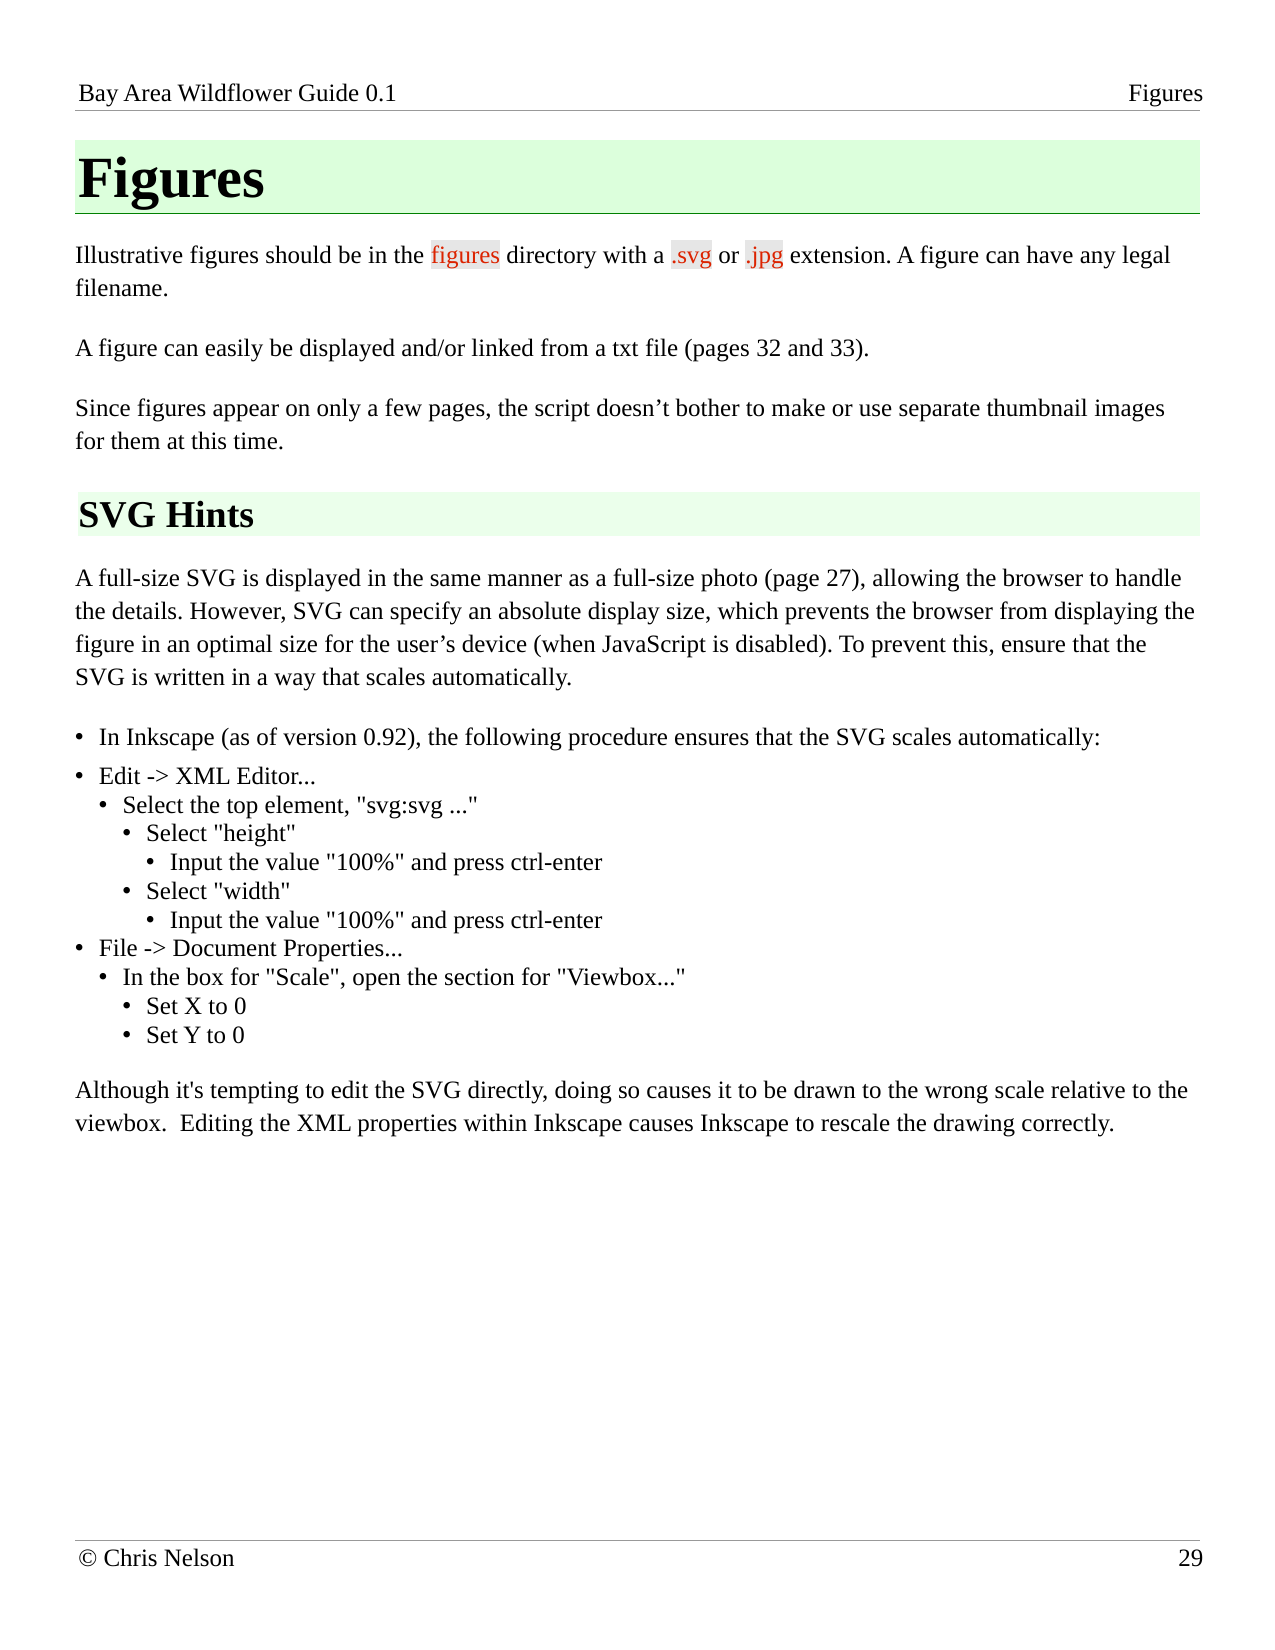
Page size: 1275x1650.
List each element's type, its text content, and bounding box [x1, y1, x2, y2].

list Input the value "100%" and press ctrl-enter [146, 847, 1200, 876]
text Illustrative figures should be in the figures directory with a .svg or .jpg extension. A figure can have any legal filename. [75, 240, 1200, 302]
list Input the value "100%" and press ctrl-enter [146, 905, 1200, 933]
list File -> Document Properties... [75, 933, 1200, 962]
text A figure can easily be displayed and/or linked from a txt file (pages 32 and 33). [75, 333, 1200, 362]
text Since figures appear on only a few pages, the script doesn’t bother to make or use separate thumbnail images for them at this time. [75, 393, 1200, 455]
subtitle In Inkscape (as of version 0.92), the following procedure ensures that the SVG scales automatically: [75, 722, 1200, 751]
list In the box for "Scale", open the section for "Viewbox..." [99, 962, 1200, 991]
list Select the top element, "svg:svg ..." [99, 790, 1200, 818]
list Select "height" [122, 818, 1200, 847]
list Select "width" [122, 876, 1200, 905]
text A full-size SVG is displayed in the same manner as a full-size photo (page 27), allowing the browser to handle the details. However, SVG can specify an absolute display size, which prevents the browser from displaying the figure in an optimal size for the user’s device (when JavaScript is disabled). To prevent this, ensure that the SVG is written in a way that scales automatically. [75, 563, 1200, 691]
subtitle SVG Hints [78, 492, 1200, 536]
text Although it's tempting to edit the SVG directly, doing so causes it to be drawn to the wrong scale relative to the viewbox. Editing the XML properties within Inkscape causes Inkscape to rescale the drawing correctly. [75, 1075, 1200, 1137]
list Set Y to 0 [122, 1020, 1200, 1048]
subtitle Figures [75, 140, 1200, 213]
list Set X to 0 [122, 991, 1200, 1020]
list Edit -> XML Editor... [75, 761, 1200, 790]
